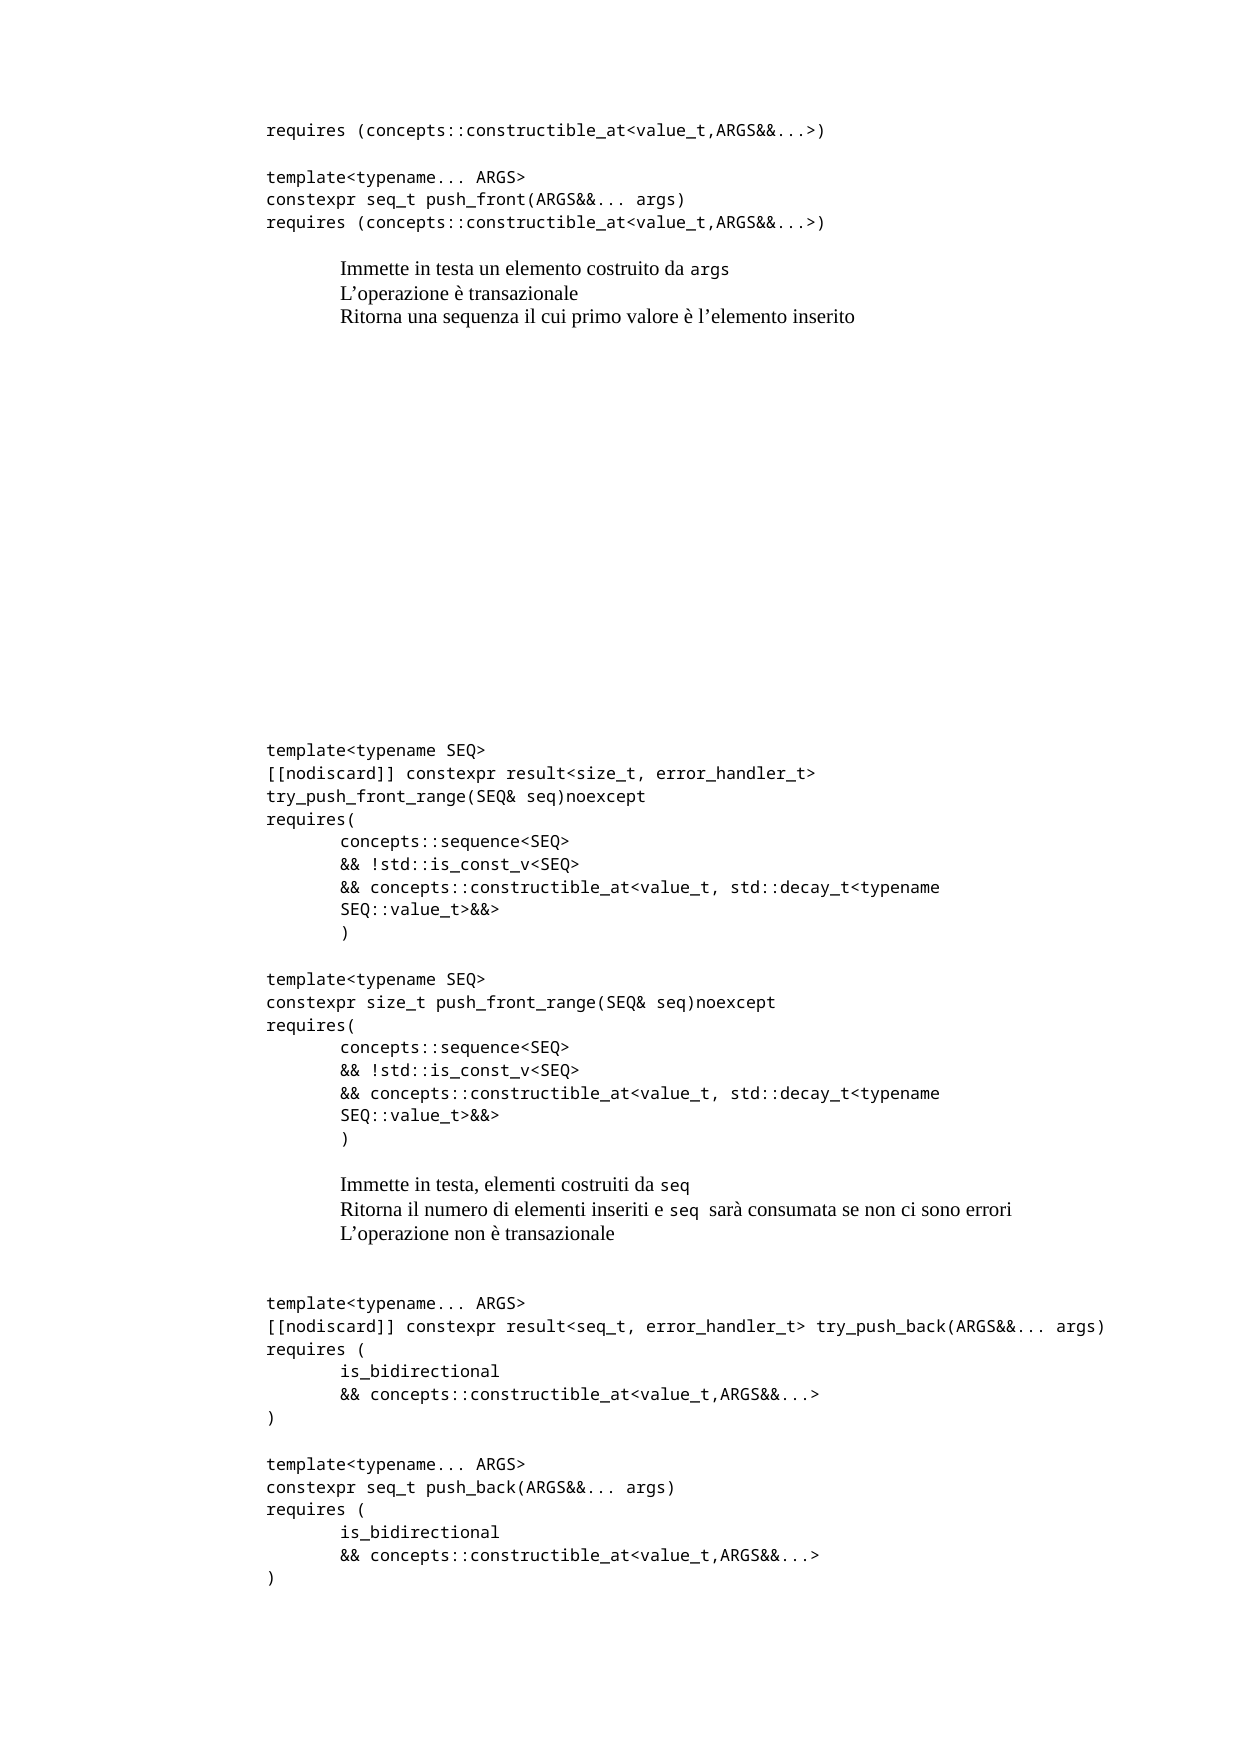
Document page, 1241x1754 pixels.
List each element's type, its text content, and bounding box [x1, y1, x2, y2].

text && concepts::constructible_at<value_t, std::decay_t<typename SEQ::value_t>&&> [118, 875, 1122, 921]
text is_bidirectional [118, 1360, 1122, 1383]
text template<typename SEQ> [118, 966, 1122, 990]
text constexpr size_t push_front_range(SEQ& seq)noexcept [118, 990, 1122, 1013]
text requires (concepts::constructible_at<value_t,ARGS&&...>) [118, 118, 1122, 141]
text template<typename... ARGS> [118, 1290, 1122, 1315]
text concepts::sequence<SEQ> [118, 830, 1122, 852]
text template<typename... ARGS> [118, 1451, 1122, 1475]
text constexpr seq_t push_front(ARGS&&... args) [118, 188, 1122, 211]
text requires ( [118, 1337, 1122, 1360]
text constexpr seq_t push_back(ARGS&&... args) [118, 1475, 1122, 1498]
text template<typename SEQ> [118, 737, 1122, 762]
text Ritorna una sequenza il cui primo valore è l’elemento inserito [118, 304, 1122, 328]
text is_bidirectional [118, 1521, 1122, 1543]
text ) [118, 1406, 1122, 1428]
text concepts::sequence<SEQ> [118, 1036, 1122, 1058]
text Ritorna il numero di elementi inseriti e seq sarà consumata se non ci sono errori [118, 1196, 1122, 1221]
text requires( [118, 1013, 1122, 1036]
text requires( [118, 807, 1122, 830]
text Immette in testa un elemento costruito da args [118, 256, 1122, 280]
text try_push_front_range(SEQ& seq)noexcept [118, 784, 1122, 807]
text ) [118, 1127, 1122, 1149]
text && !std::is_const_v<SEQ> [118, 852, 1122, 875]
text L’operazione non è transazionale [118, 1221, 1122, 1245]
text [[nodiscard]] constexpr result<size_t, error_handler_t> [118, 762, 1122, 784]
text && concepts::constructible_at<value_t, std::decay_t<typename SEQ::value_t>&&> [118, 1081, 1122, 1127]
text requires ( [118, 1498, 1122, 1521]
text Immette in testa, elementi costruiti da seq [118, 1172, 1122, 1196]
text && concepts::constructible_at<value_t,ARGS&&...> [118, 1543, 1122, 1566]
text && concepts::constructible_at<value_t,ARGS&&...> [118, 1383, 1122, 1406]
text L’operazione è transazionale [118, 280, 1122, 304]
text && !std::is_const_v<SEQ> [118, 1058, 1122, 1081]
text ) [118, 1566, 1122, 1589]
text requires (concepts::constructible_at<value_t,ARGS&&...>) [118, 211, 1122, 233]
text template<typename... ARGS> [118, 163, 1122, 188]
text ) [118, 921, 1122, 943]
text [[nodiscard]] constexpr result<seq_t, error_handler_t> try_push_back(ARGS&&... args) [118, 1315, 1122, 1337]
